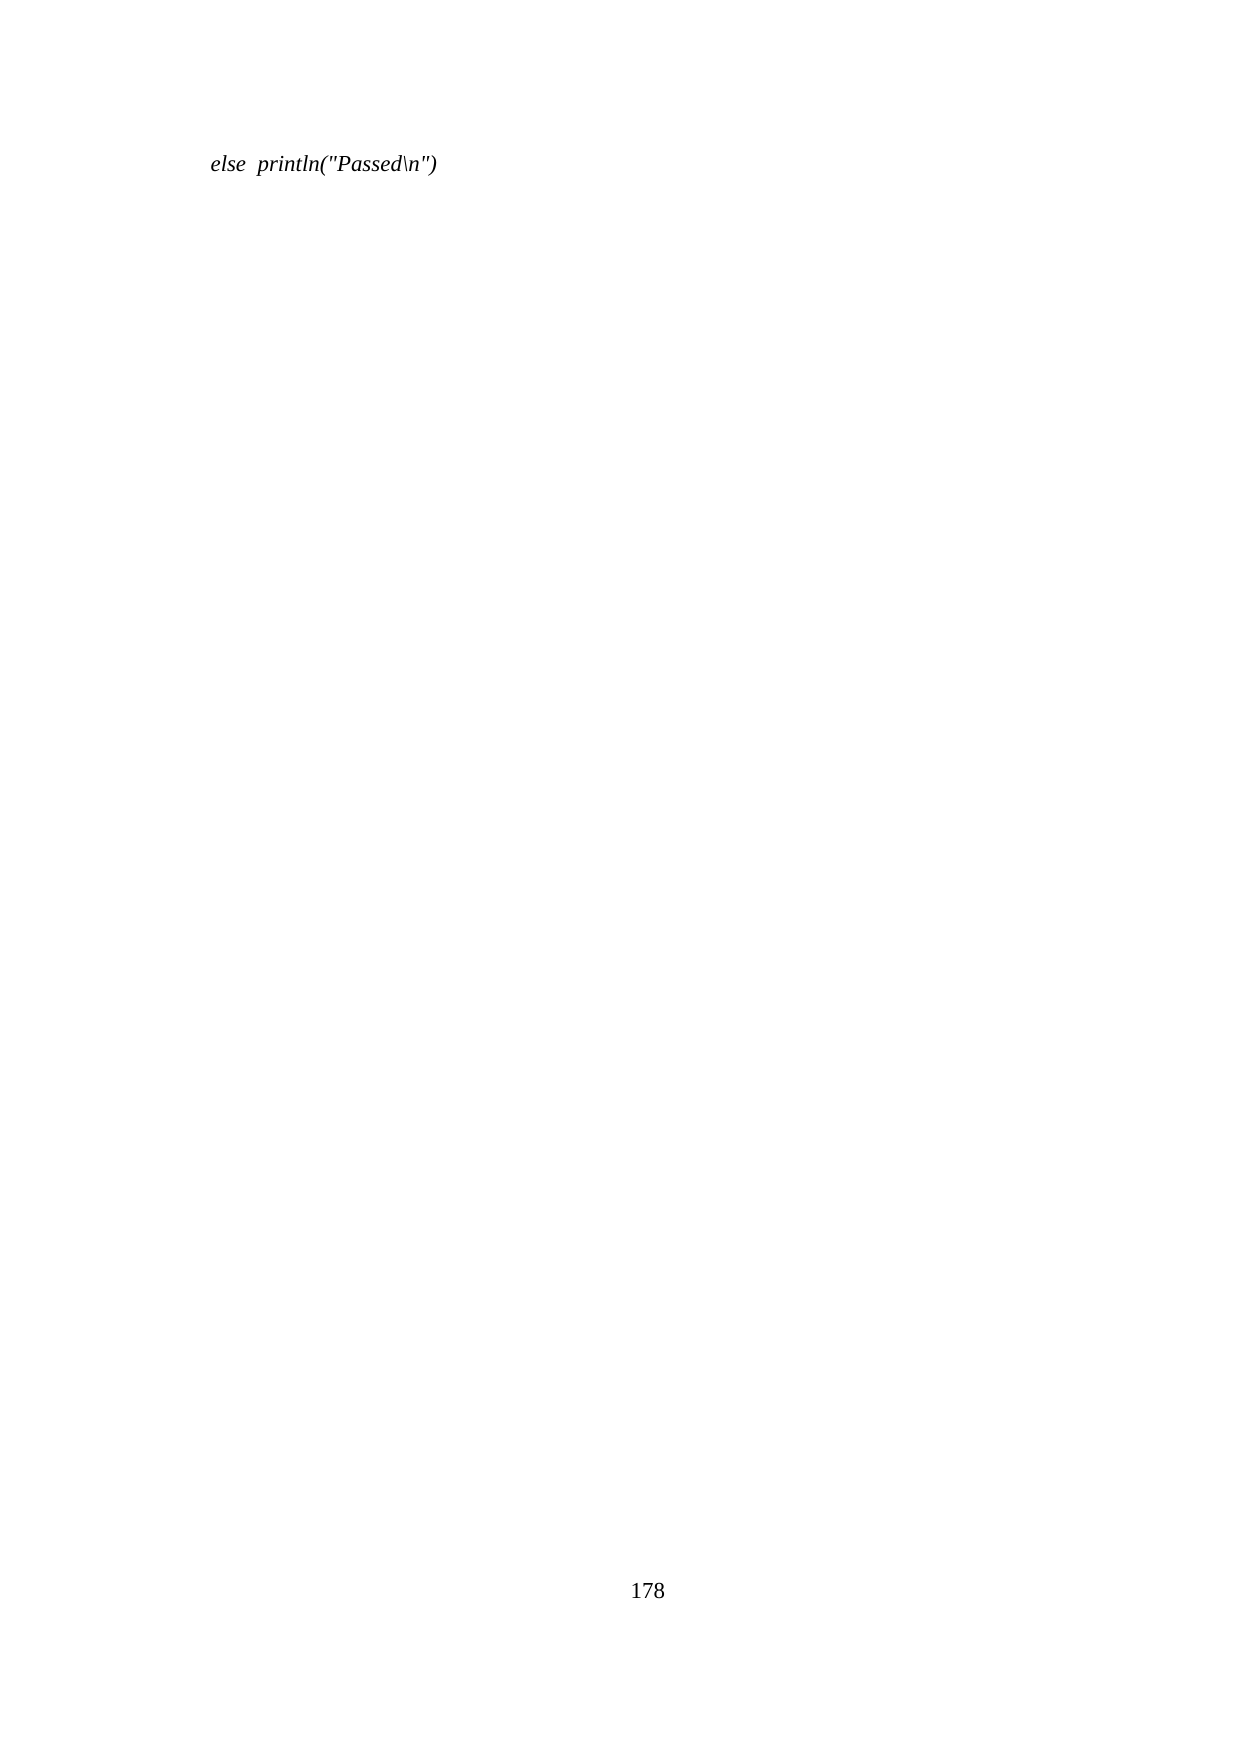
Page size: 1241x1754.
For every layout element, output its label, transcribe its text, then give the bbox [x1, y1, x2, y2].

text else println("Passed\n") [187, 150, 1108, 176]
